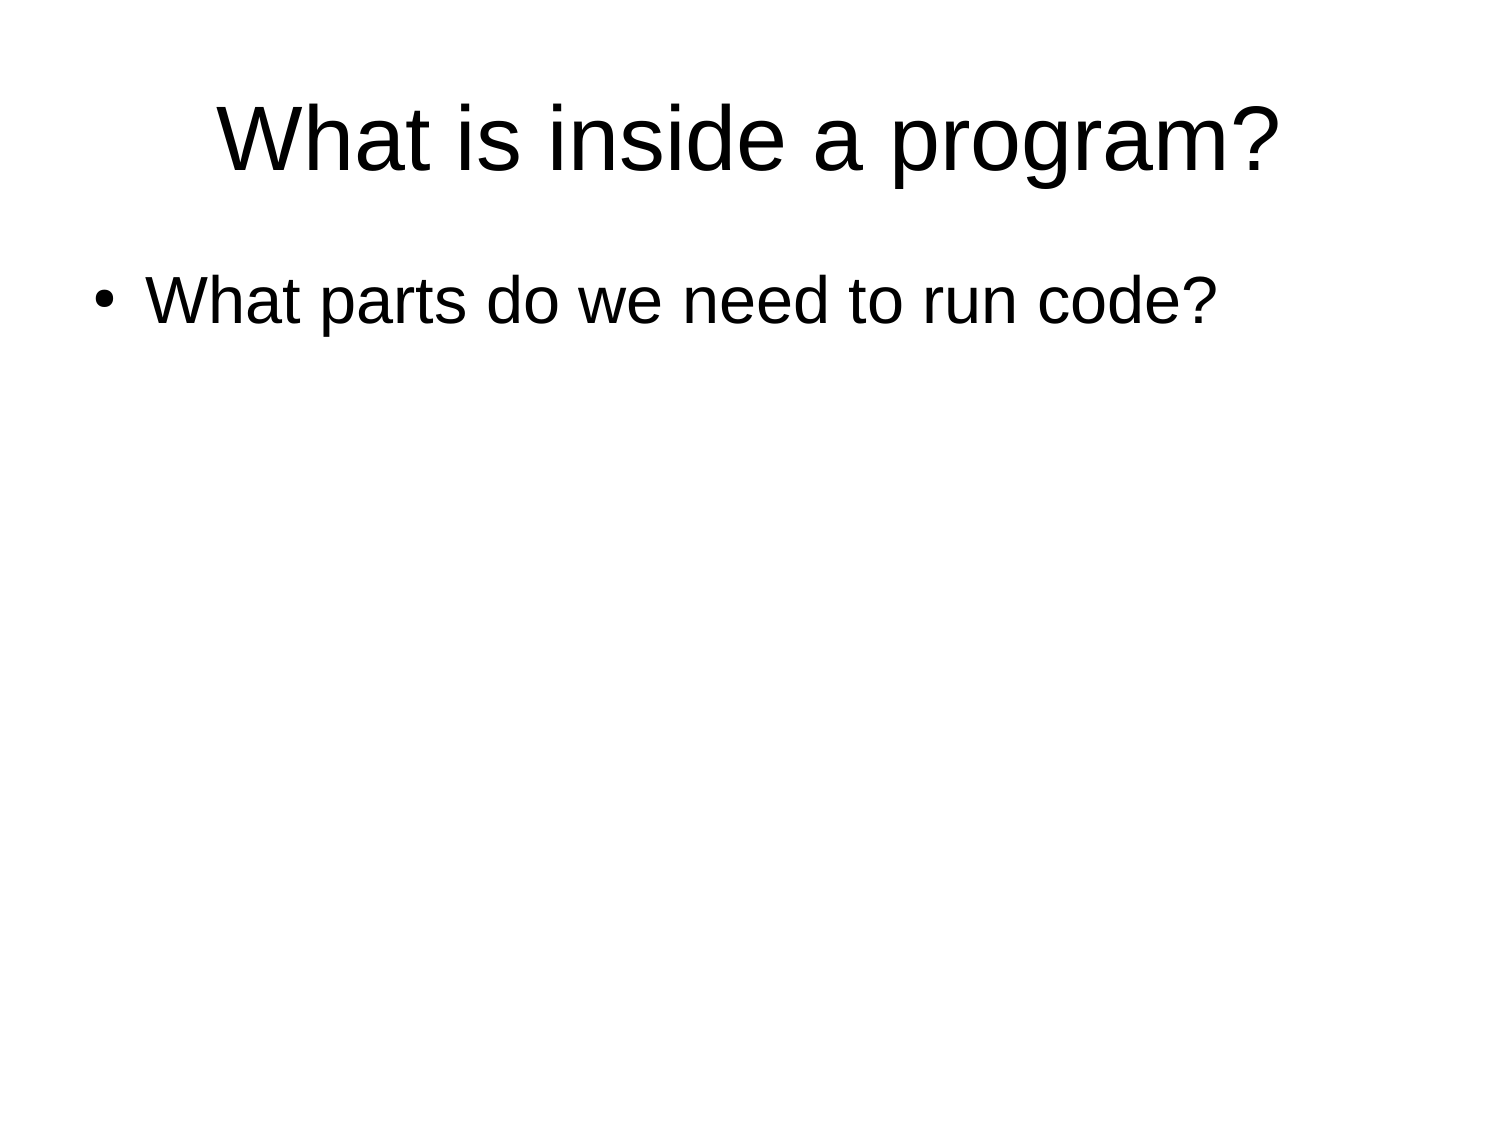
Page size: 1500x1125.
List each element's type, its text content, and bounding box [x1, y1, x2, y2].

title What is inside a program? [75, 44, 1425, 233]
list What parts do we need to run code? [75, 263, 1425, 916]
